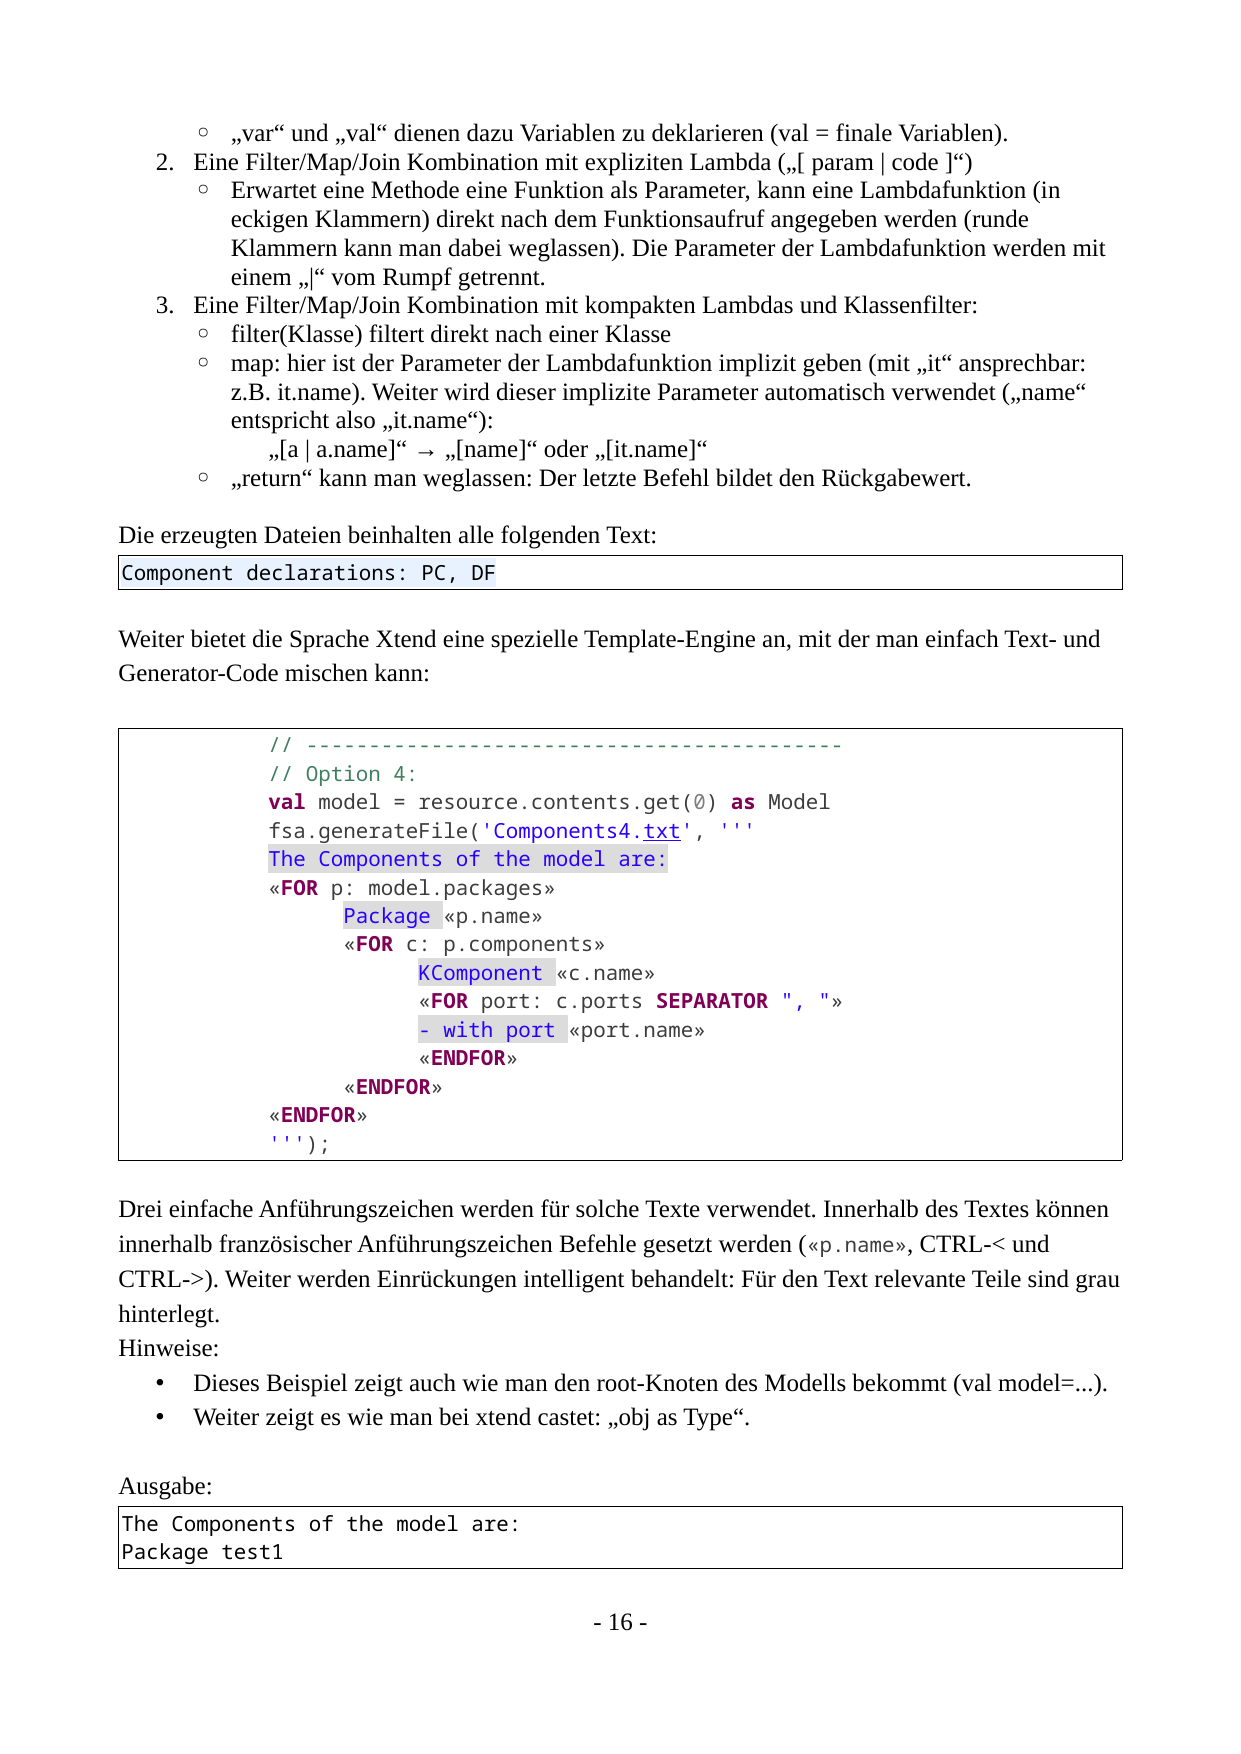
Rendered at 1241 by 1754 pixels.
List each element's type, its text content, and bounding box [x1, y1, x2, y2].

list „var“ und „val“ dienen dazu Variablen zu deklarieren (val = finale Variablen). [193, 118, 1122, 147]
text Die erzeugten Dateien beinhalten alle folgenden Text: [118, 521, 1122, 549]
text «FOR c: p.components» [119, 927, 1122, 955]
text '''); [119, 1126, 1122, 1160]
text Hinweise: [118, 1333, 1122, 1362]
list Weiter zeigt es wie man bei xtend castet: „obj as Type“. [156, 1402, 1122, 1431]
text The Components of the model are: [119, 841, 1122, 870]
text Weiter bietet die Sprache Xtend eine spezielle Template-Engine an, mit der man einfach Text- und Generator-Code mischen kann: [118, 624, 1122, 687]
text «ENDFOR» [119, 1097, 1122, 1126]
text - with port «port.name» [119, 1012, 1122, 1040]
text val model = resource.contents.get(0) as Model [119, 784, 1122, 813]
text KComponent «c.name» [119, 955, 1122, 983]
list Eine Filter/Map/Join Kombination mit expliziten Lambda („[ param | code ]“) [156, 147, 1122, 176]
text fsa.generateFile('Components4.txt', ''' [119, 813, 1122, 841]
text Package «p.name» [119, 898, 1122, 927]
text // Option 4: [119, 756, 1122, 784]
list map: hier ist der Parameter der Lambdafunktion implizit geben (mit „it“ ansprechbar: z.B. it.name). Weiter wird dieser implizite Parameter automatisch verwendet („name“ entspricht also „it.name“): „[a | a.name]“ → „[name]“ oder „[it.name]“ [193, 348, 1122, 463]
list filter(Klasse) filtert direkt nach einer Klasse [193, 319, 1122, 348]
text Package test1 [119, 1534, 1122, 1568]
text // ------------------------------------------- [119, 729, 1122, 756]
list Eine Filter/Map/Join Kombination mit kompakten Lambdas und Klassenfilter: [156, 291, 1122, 319]
text «FOR port: c.ports SEPARATOR ", "» [119, 983, 1122, 1012]
list Dieses Beispiel zeigt auch wie man den root-Knoten des Modells bekommt (val model=...). [156, 1368, 1122, 1396]
text Component declarations: PC, DF [119, 556, 1122, 589]
text «ENDFOR» [119, 1040, 1122, 1069]
text «FOR p: model.packages» [119, 870, 1122, 898]
text Drei einfache Anführungszeichen werden für solche Texte verwendet. Innerhalb des Textes können innerhalb französischer Anführungszeichen Befehle gesetzt werden («p.name», CTRL-< und CTRL->). Weiter werden Einrückungen intelligent behandelt: Für den Text relevante Teile sind grau hinterlegt. [118, 1194, 1122, 1327]
text Ausgabe: [118, 1471, 1122, 1500]
list „return“ kann man weglassen: Der letzte Befehl bildet den Rückgabewert. [193, 463, 1122, 492]
text The Components of the model are: [119, 1507, 1122, 1534]
list Erwartet eine Methode eine Funktion als Parameter, kann eine Lambdafunktion (in eckigen Klammern) direkt nach dem Funktionsaufruf angegeben werden (runde Klammern kann man dabei weglassen). Die Parameter der Lambdafunktion werden mit einem „|“ vom Rumpf getrennt. [193, 176, 1122, 291]
text «ENDFOR» [119, 1069, 1122, 1097]
